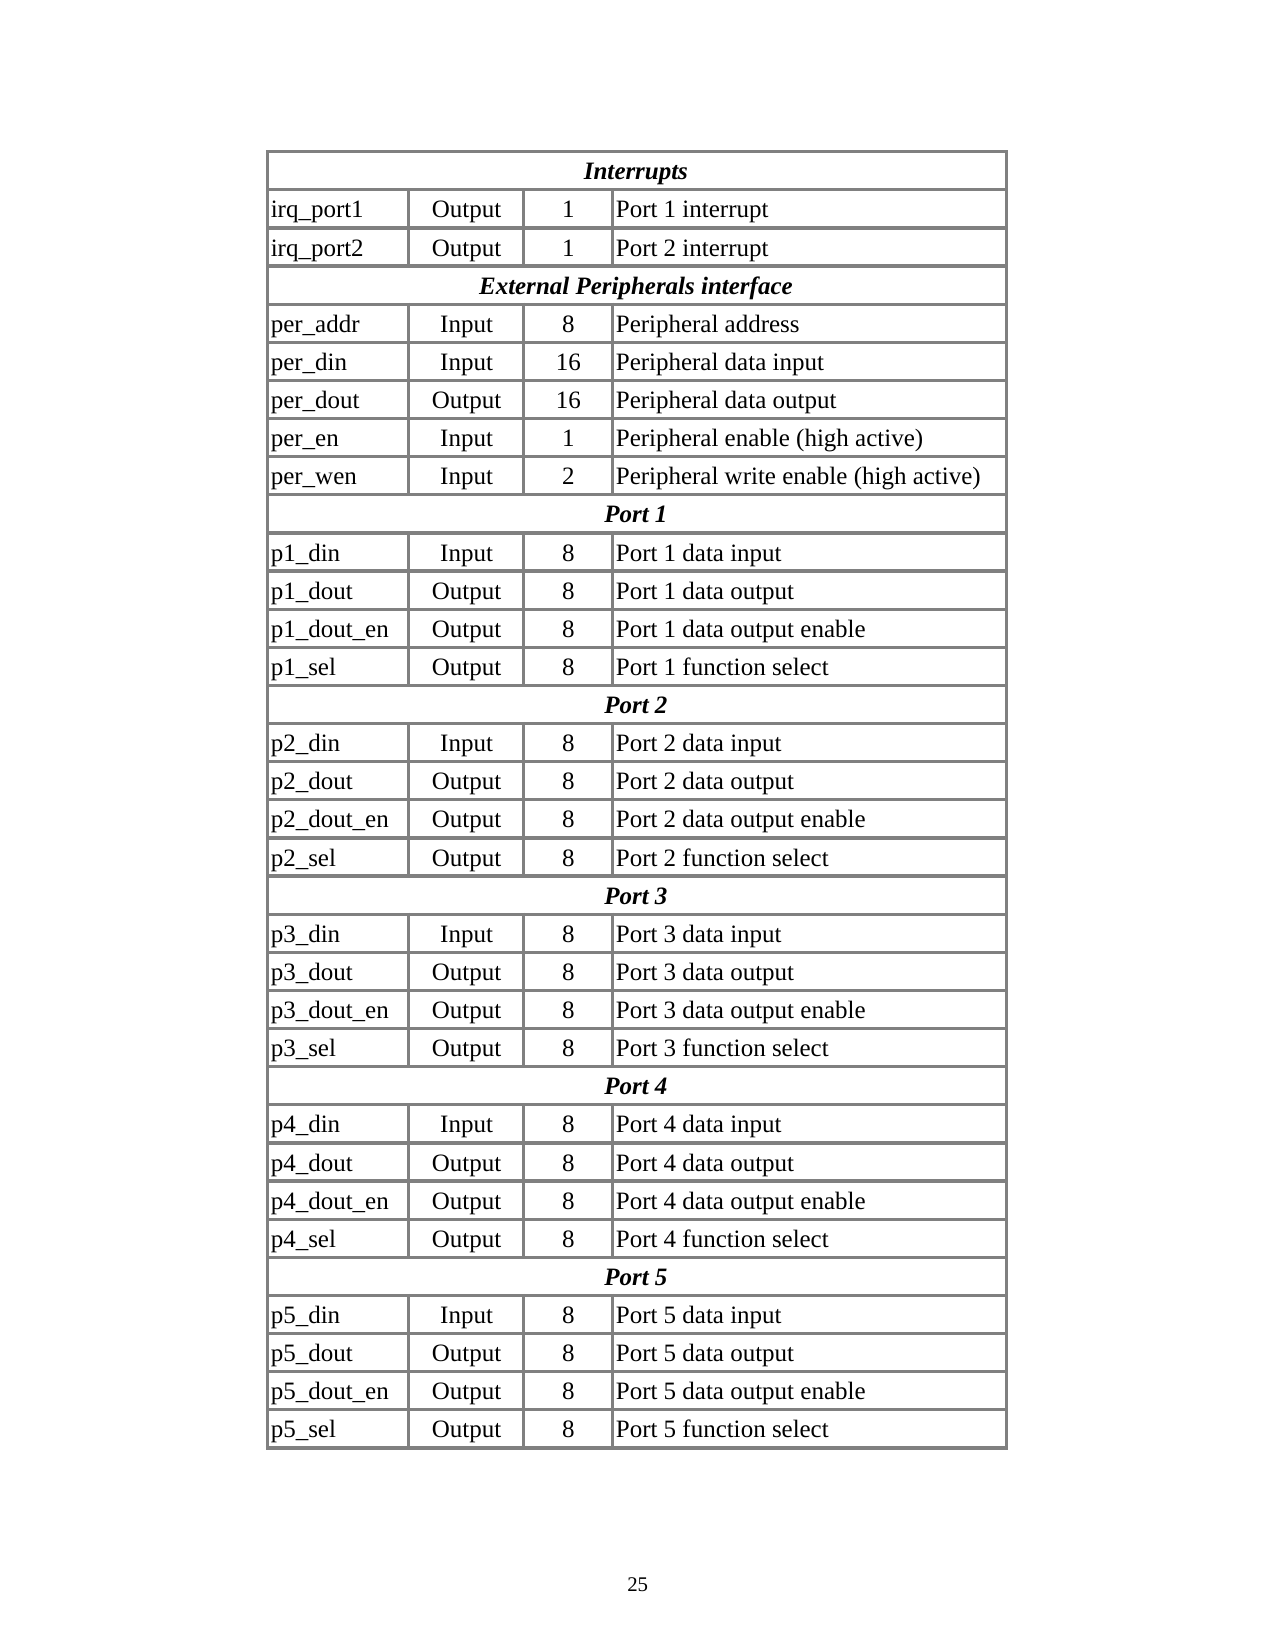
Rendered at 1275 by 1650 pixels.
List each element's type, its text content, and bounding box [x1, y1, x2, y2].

table_cell 8 [525, 954, 611, 989]
table_cell 8 [525, 1335, 611, 1370]
table_cell 1 [525, 420, 611, 455]
table_cell Output [410, 649, 522, 684]
table_cell Port 5 data output [614, 1335, 1005, 1370]
table_cell p2_dout_en [269, 801, 407, 836]
table_cell Input [410, 306, 522, 341]
table_cell Port 1 data output [614, 573, 1005, 607]
table_cell Port 5 [269, 1259, 1005, 1294]
table_cell p4_sel [269, 1221, 407, 1256]
table_cell Port 1 interrupt [614, 191, 1005, 226]
table_cell 16 [525, 382, 611, 417]
table_cell Port 3 data output enable [614, 992, 1005, 1027]
table_cell Port 3 function select [614, 1030, 1005, 1065]
table_cell p1_dout [269, 573, 407, 607]
table_cell 8 [525, 1030, 611, 1065]
table_cell p4_din [269, 1106, 407, 1141]
table_cell per_wen [269, 458, 407, 493]
table_cell Peripheral address [614, 306, 1005, 341]
table_cell 8 [525, 611, 611, 646]
table_cell Output [410, 763, 522, 798]
table_cell p1_sel [269, 649, 407, 684]
table_cell Port 3 data input [614, 916, 1005, 951]
table_cell per_addr [269, 306, 407, 341]
table_cell Output [410, 1030, 522, 1065]
table_cell 8 [525, 1297, 611, 1332]
table_cell Port 3 [269, 878, 1005, 912]
table_cell Output [410, 573, 522, 607]
table_cell Output [410, 840, 522, 874]
table_cell Peripheral data input [614, 344, 1005, 379]
table_cell Peripheral write enable (high active) [614, 458, 1005, 493]
table_cell 8 [525, 1373, 611, 1408]
table_cell 8 [525, 649, 611, 684]
table_cell Output [410, 801, 522, 836]
table_cell Output [410, 1145, 522, 1179]
table_cell 8 [525, 1221, 611, 1256]
table_cell 8 [525, 801, 611, 836]
table_cell Port 2 interrupt [614, 230, 1005, 264]
table_cell p1_din [269, 535, 407, 569]
table_cell Port 4 function select [614, 1221, 1005, 1256]
table_cell Port 4 data input [614, 1106, 1005, 1141]
table_cell 8 [525, 992, 611, 1027]
table_cell Output [410, 954, 522, 989]
table_cell 8 [525, 573, 611, 607]
table_cell Output [410, 1183, 522, 1217]
table_cell Input [410, 458, 522, 493]
table_cell 8 [525, 916, 611, 951]
table_cell Input [410, 725, 522, 760]
table_cell Output [410, 382, 522, 417]
table_cell Port 1 data input [614, 535, 1005, 569]
table_cell 8 [525, 1411, 611, 1446]
table_cell Port 2 data output [614, 763, 1005, 798]
table_cell Input [410, 916, 522, 951]
table_cell Output [410, 1411, 522, 1446]
table_cell Port 5 data output enable [614, 1373, 1005, 1408]
table_cell Input [410, 1106, 522, 1141]
table_cell per_din [269, 344, 407, 379]
table_cell Port 2 function select [614, 840, 1005, 874]
table_cell Port 1 function select [614, 649, 1005, 684]
table_cell p4_dout [269, 1145, 407, 1179]
table_cell Peripheral data output [614, 382, 1005, 417]
table_cell p2_sel [269, 840, 407, 874]
table_cell p4_dout_en [269, 1183, 407, 1217]
table_cell per_en [269, 420, 407, 455]
table_cell 1 [525, 230, 611, 264]
table_cell Input [410, 1297, 522, 1332]
table_cell 8 [525, 535, 611, 569]
table_cell Port 1 [269, 496, 1005, 531]
table_cell p1_dout_en [269, 611, 407, 646]
table_cell Output [410, 992, 522, 1027]
table_cell 16 [525, 344, 611, 379]
table_cell Peripheral enable (high active) [614, 420, 1005, 455]
table_cell p2_dout [269, 763, 407, 798]
table_cell 2 [525, 458, 611, 493]
table_cell p2_din [269, 725, 407, 760]
table_cell Port 4 data output [614, 1145, 1005, 1179]
table_cell Port 4 data output enable [614, 1183, 1005, 1217]
table_cell Port 2 data output enable [614, 801, 1005, 836]
table_cell irq_port2 [269, 230, 407, 264]
table_cell Port 5 function select [614, 1411, 1005, 1446]
table_cell Output [410, 611, 522, 646]
table_cell Port 1 data output enable [614, 611, 1005, 646]
table_cell p5_dout_en [269, 1373, 407, 1408]
table_cell Port 2 [269, 687, 1005, 722]
table_cell Port 5 data input [614, 1297, 1005, 1332]
table_cell p5_sel [269, 1411, 407, 1446]
table_cell Input [410, 420, 522, 455]
table_cell 8 [525, 306, 611, 341]
table_cell 8 [525, 725, 611, 760]
table_cell p3_din [269, 916, 407, 951]
table_cell Input [410, 535, 522, 569]
table_cell p3_dout [269, 954, 407, 989]
table_cell Port 2 data input [614, 725, 1005, 760]
table_cell per_dout [269, 382, 407, 417]
table_cell Port 4 [269, 1068, 1005, 1103]
table_cell irq_port1 [269, 191, 407, 226]
table_cell 8 [525, 763, 611, 798]
table_cell 8 [525, 840, 611, 874]
table_cell Output [410, 1373, 522, 1408]
table_cell p5_din [269, 1297, 407, 1332]
table_cell Input [410, 344, 522, 379]
table_cell 8 [525, 1183, 611, 1217]
table_cell Output [410, 230, 522, 264]
table_cell p3_sel [269, 1030, 407, 1065]
table_cell Port 3 data output [614, 954, 1005, 989]
table_cell Output [410, 1221, 522, 1256]
table_cell Interrupts [269, 153, 1005, 188]
table_cell 1 [525, 191, 611, 226]
table_cell 8 [525, 1106, 611, 1141]
table_cell 8 [525, 1145, 611, 1179]
table_cell External Peripherals interface [269, 268, 1005, 302]
table_cell Output [410, 1335, 522, 1370]
table_cell Output [410, 191, 522, 226]
table_cell p5_dout [269, 1335, 407, 1370]
table_cell p3_dout_en [269, 992, 407, 1027]
